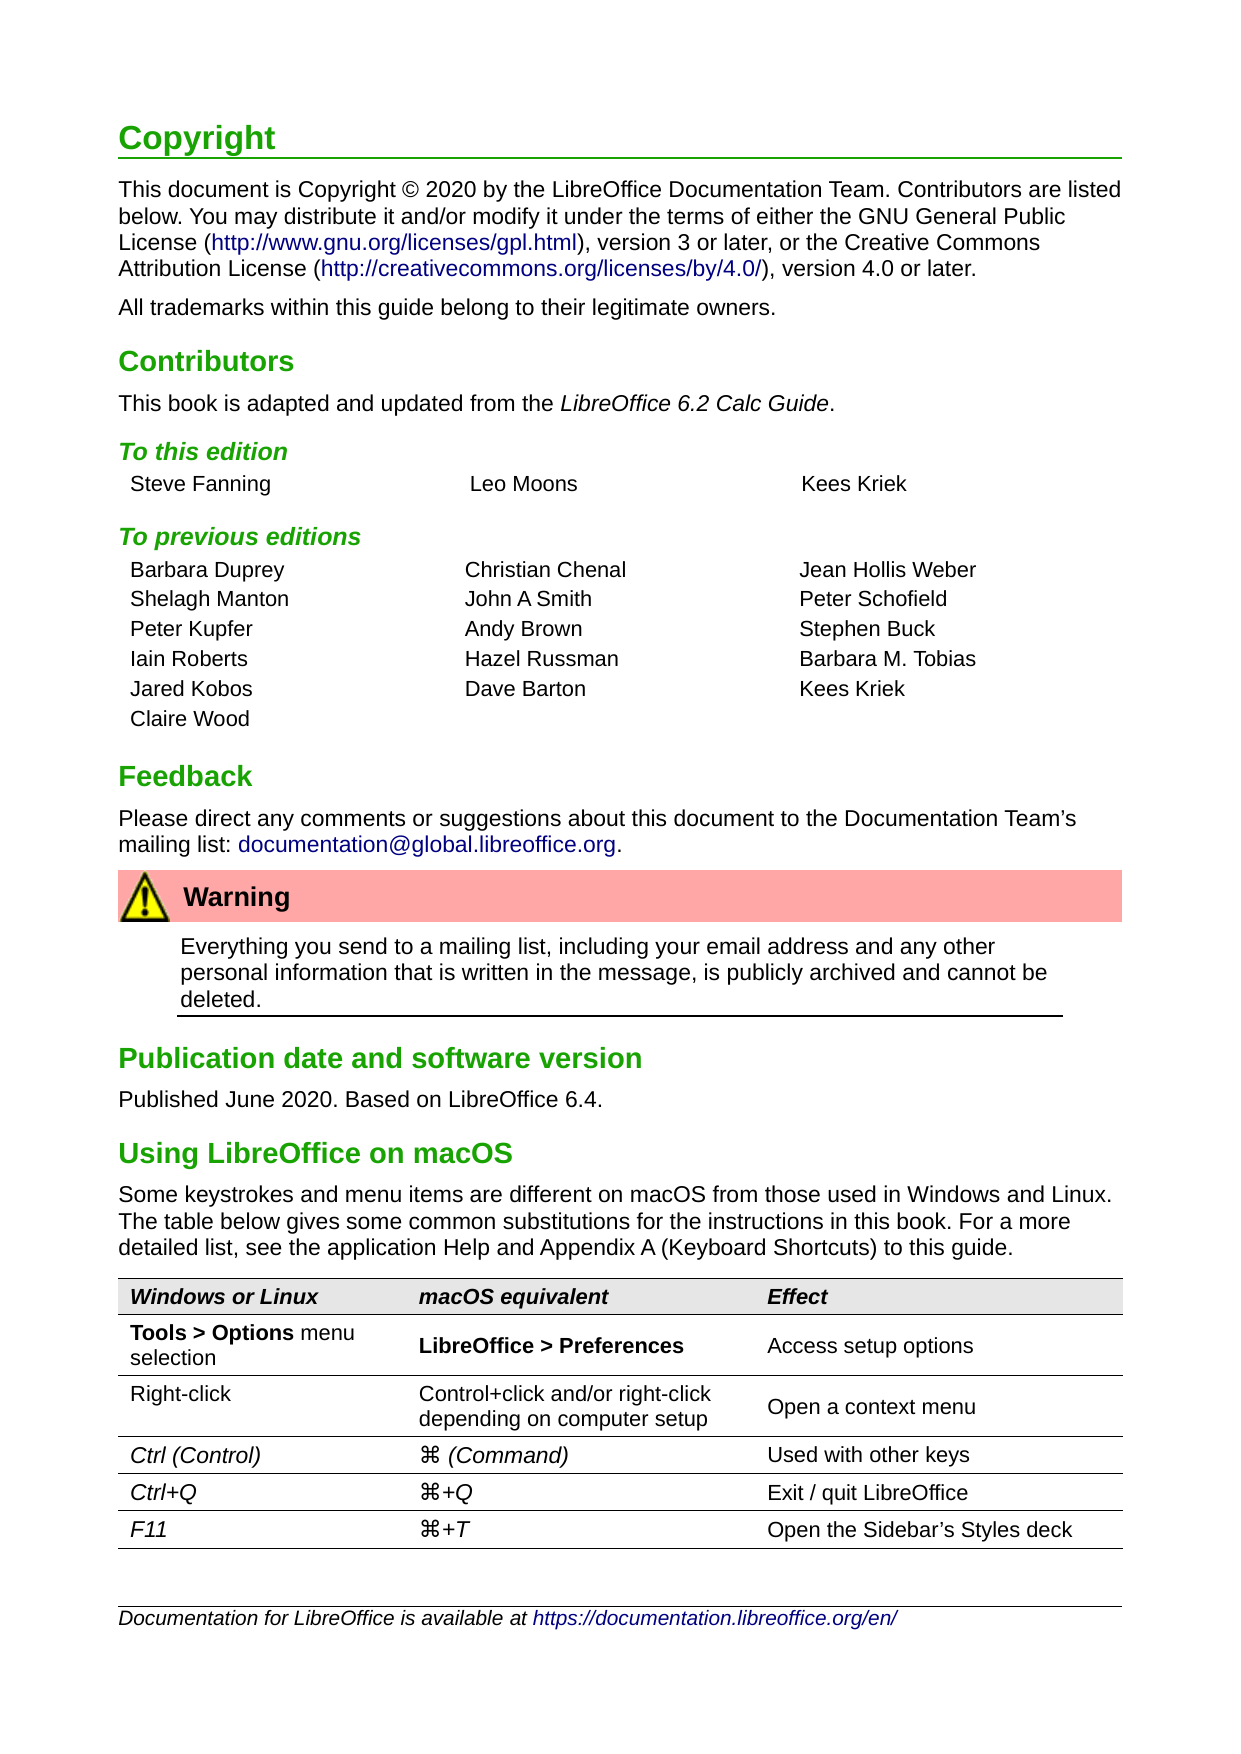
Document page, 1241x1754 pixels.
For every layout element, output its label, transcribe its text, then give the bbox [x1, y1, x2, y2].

table_cell Exit / quit LibreOffice [755, 1474, 1123, 1510]
text Everything you send to a mailing list, including your email address and any other personal information that is written in the message, is publicly archived and cannot be deleted. [177, 930, 1063, 1015]
table_cell Kees Kriek [788, 676, 1122, 706]
table_header Jean Hollis Weber [788, 556, 1122, 586]
table_header Kees Kriek [789, 471, 1122, 501]
table_header macOS equivalent [407, 1279, 755, 1314]
subtitle Using LibreOffice on macOS [118, 1136, 1122, 1169]
table_cell Used with other keys [755, 1437, 1123, 1473]
table_cell Hazel Russman [453, 646, 787, 676]
table_cell Peter Kupfer [118, 616, 453, 646]
subtitle Warning [170, 870, 1122, 922]
text Some keystrokes and menu items are different on macOS from those used in Windows and Linux. The table below gives some common substitutions for the instructions in this book. For a more detailed list, see the application Help and Appendix A (Keyboard Shortcuts) to this guide. [118, 1181, 1122, 1260]
subtitle Publication date and software version [118, 1041, 1122, 1074]
table_cell Dave Barton [453, 676, 787, 706]
table_header Steve Fanning [118, 471, 458, 501]
table_cell Iain Roberts [118, 646, 453, 676]
table_cell Shelagh Manton [118, 586, 453, 616]
table_cell Barbara M. Tobias [788, 646, 1122, 676]
subtitle Feedback [118, 759, 1122, 793]
table_cell [453, 706, 787, 736]
table_cell ⌘ (Command) [407, 1437, 755, 1473]
subtitle Contributors [118, 344, 1122, 378]
table_cell John A Smith [453, 586, 787, 616]
table_cell ⌘+T [407, 1511, 755, 1547]
table_cell Access setup options [755, 1315, 1123, 1375]
table_cell Right-click [118, 1376, 407, 1436]
table_cell F11 [118, 1511, 407, 1547]
table_cell Tools > Options menu selection [118, 1315, 407, 1375]
text Please direct any comments or suggestions about this document to the Documentation Team’s mailing list: documentation@global.libreoffice.org. [118, 805, 1122, 857]
table_cell [788, 706, 1122, 736]
table_cell Jared Kobos [118, 676, 453, 706]
table_cell Control+click and/or right-click depending on computer setup [407, 1376, 755, 1436]
table_cell LibreOffice > Preferences [407, 1315, 755, 1375]
table_cell Peter Schofield [788, 586, 1122, 616]
text This book is adapted and updated from the LibreOffice 6.2 Calc Guide. [118, 389, 1122, 416]
table_cell ⌘+Q [407, 1474, 755, 1510]
table_cell Open a context menu [755, 1376, 1123, 1436]
table_cell Stephen Buck [788, 616, 1122, 646]
subtitle To previous editions [118, 522, 1122, 551]
table_header Christian Chenal [453, 556, 787, 586]
table_header Effect [755, 1279, 1123, 1314]
subtitle To this edition [118, 437, 1122, 465]
text This document is Copyright © 2020 by the LibreOffice Documentation Team. Contributors are listed below. You may distribute it and/or modify it under the terms of either the GNU General Public License (http://www.gnu.org/licenses/gpl.html), version 3 or later, or the Creative Commons Attribution License (http://creativecommons.org/licenses/by/4.0/), version 4.0 or later. [118, 176, 1122, 282]
subtitle Copyright [118, 118, 1122, 157]
table_cell Claire Wood [118, 706, 453, 736]
table_cell Ctrl (Control) [118, 1437, 407, 1473]
table_cell Ctrl+Q [118, 1474, 407, 1510]
text All trademarks within this guide belong to their legitimate owners. [118, 294, 1122, 321]
text Published June 2020. Based on LibreOffice 6.4. [118, 1086, 1122, 1112]
table_header Leo Moons [458, 471, 789, 501]
table_header Barbara Duprey [118, 556, 453, 586]
table_cell Open the Sidebar’s Styles deck [755, 1511, 1123, 1547]
table_cell Andy Brown [453, 616, 787, 646]
table_header Windows or Linux [118, 1279, 407, 1314]
picture [119, 870, 170, 922]
